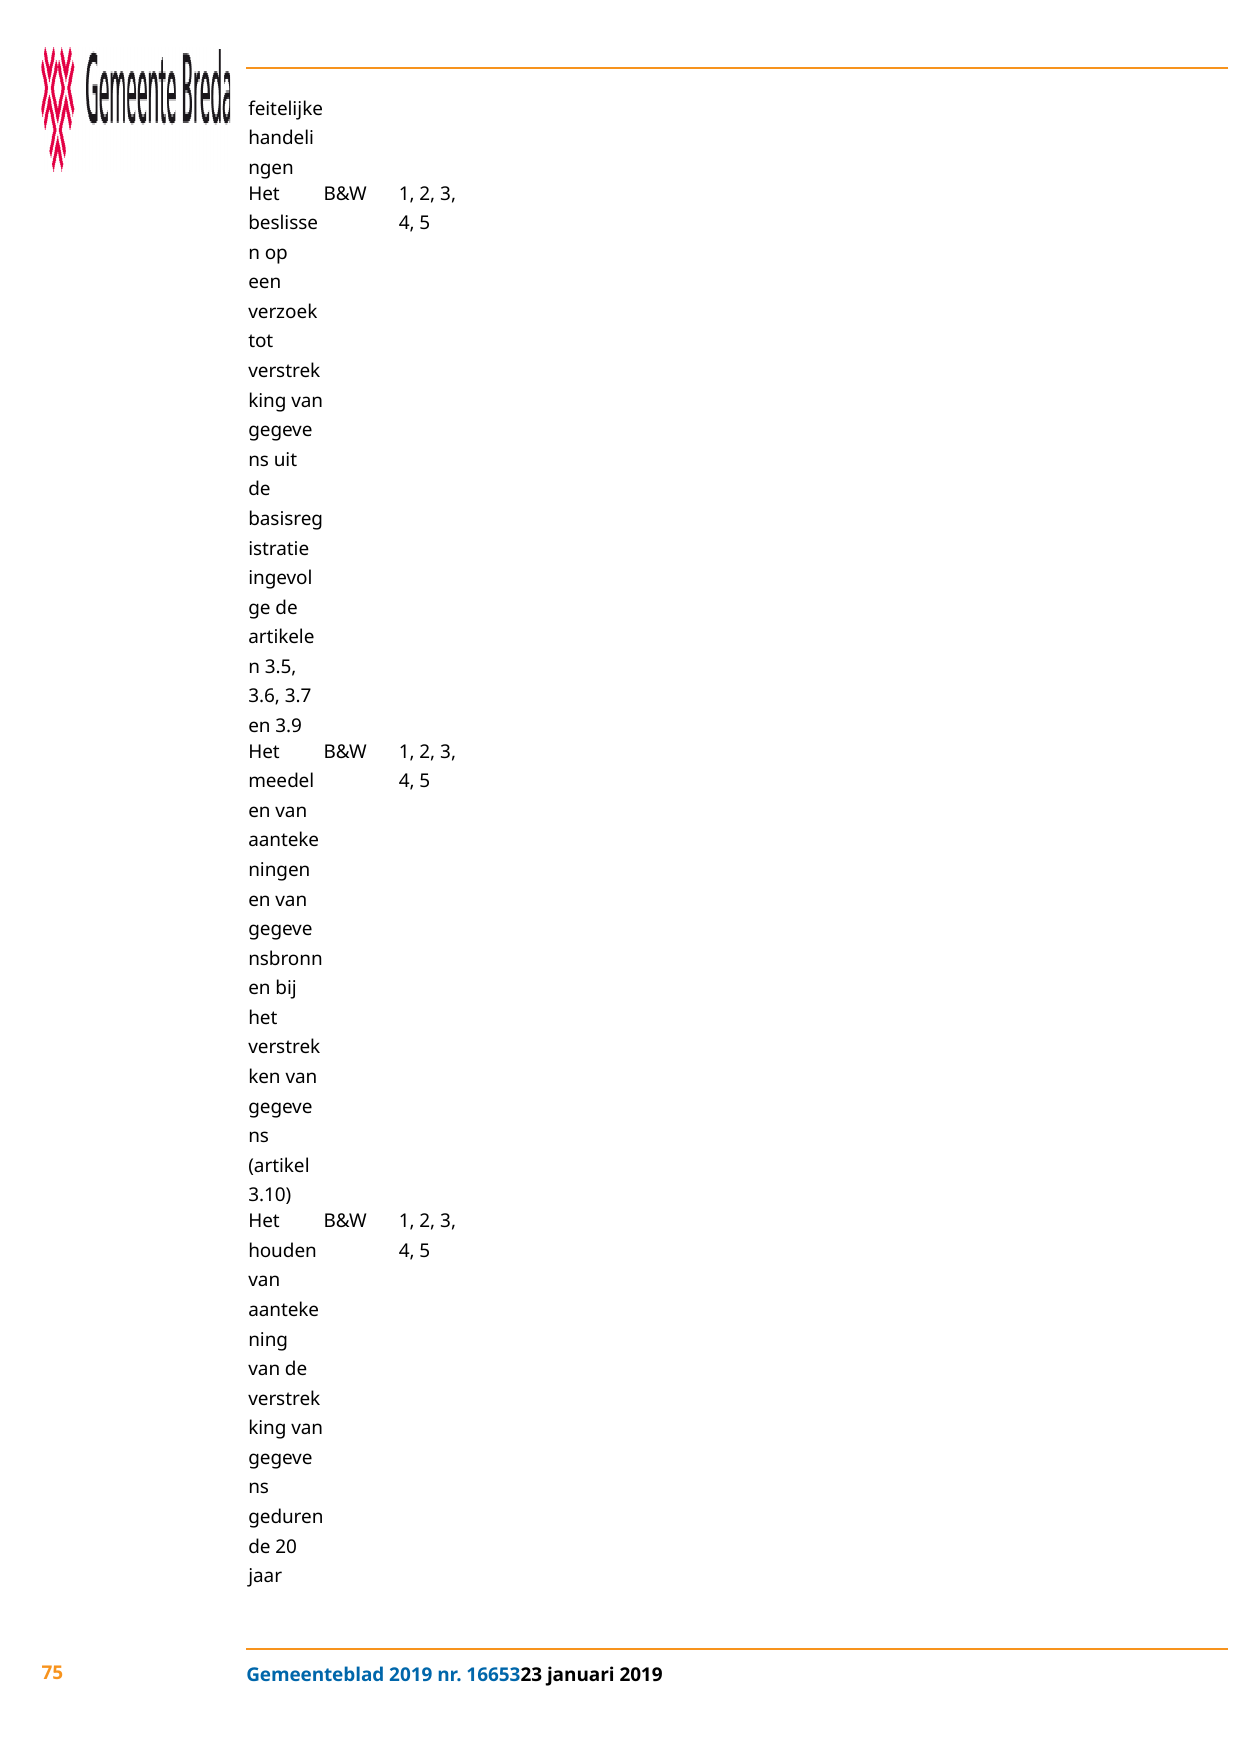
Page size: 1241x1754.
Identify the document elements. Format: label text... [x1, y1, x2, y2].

table_cell [474, 738, 549, 1207]
table_cell 1, 2, 3, 4, 5 [399, 1208, 474, 1588]
table_cell 1, 2, 3, 4, 5 [399, 738, 474, 1207]
table_cell Het meedelen van aantekeningen en van gegevensbronnen bij het verstrekken van gegevens (artikel 3.10) [248, 738, 323, 1207]
table_cell feitelijke handelingen [248, 95, 323, 180]
table_cell B&W [323, 1208, 398, 1588]
table_cell Het houden van aantekening van de verstrekking van gegevens gedurende 20 jaar [248, 1208, 323, 1588]
table_cell Het beslissen op een verzoek tot verstrekking van gegevens uit de basisregistratie ingevolge de artikelen 3.5, 3.6, 3.7 en 3.9 [248, 180, 323, 738]
table_cell B&W [323, 738, 398, 1207]
table_cell [399, 95, 474, 180]
picture [41, 47, 231, 172]
table_cell [474, 1208, 549, 1588]
table_cell [323, 95, 398, 180]
table_cell [474, 180, 549, 738]
table_cell B&W [323, 180, 398, 738]
table_cell [474, 95, 549, 180]
table_cell 1, 2, 3, 4, 5 [399, 180, 474, 738]
